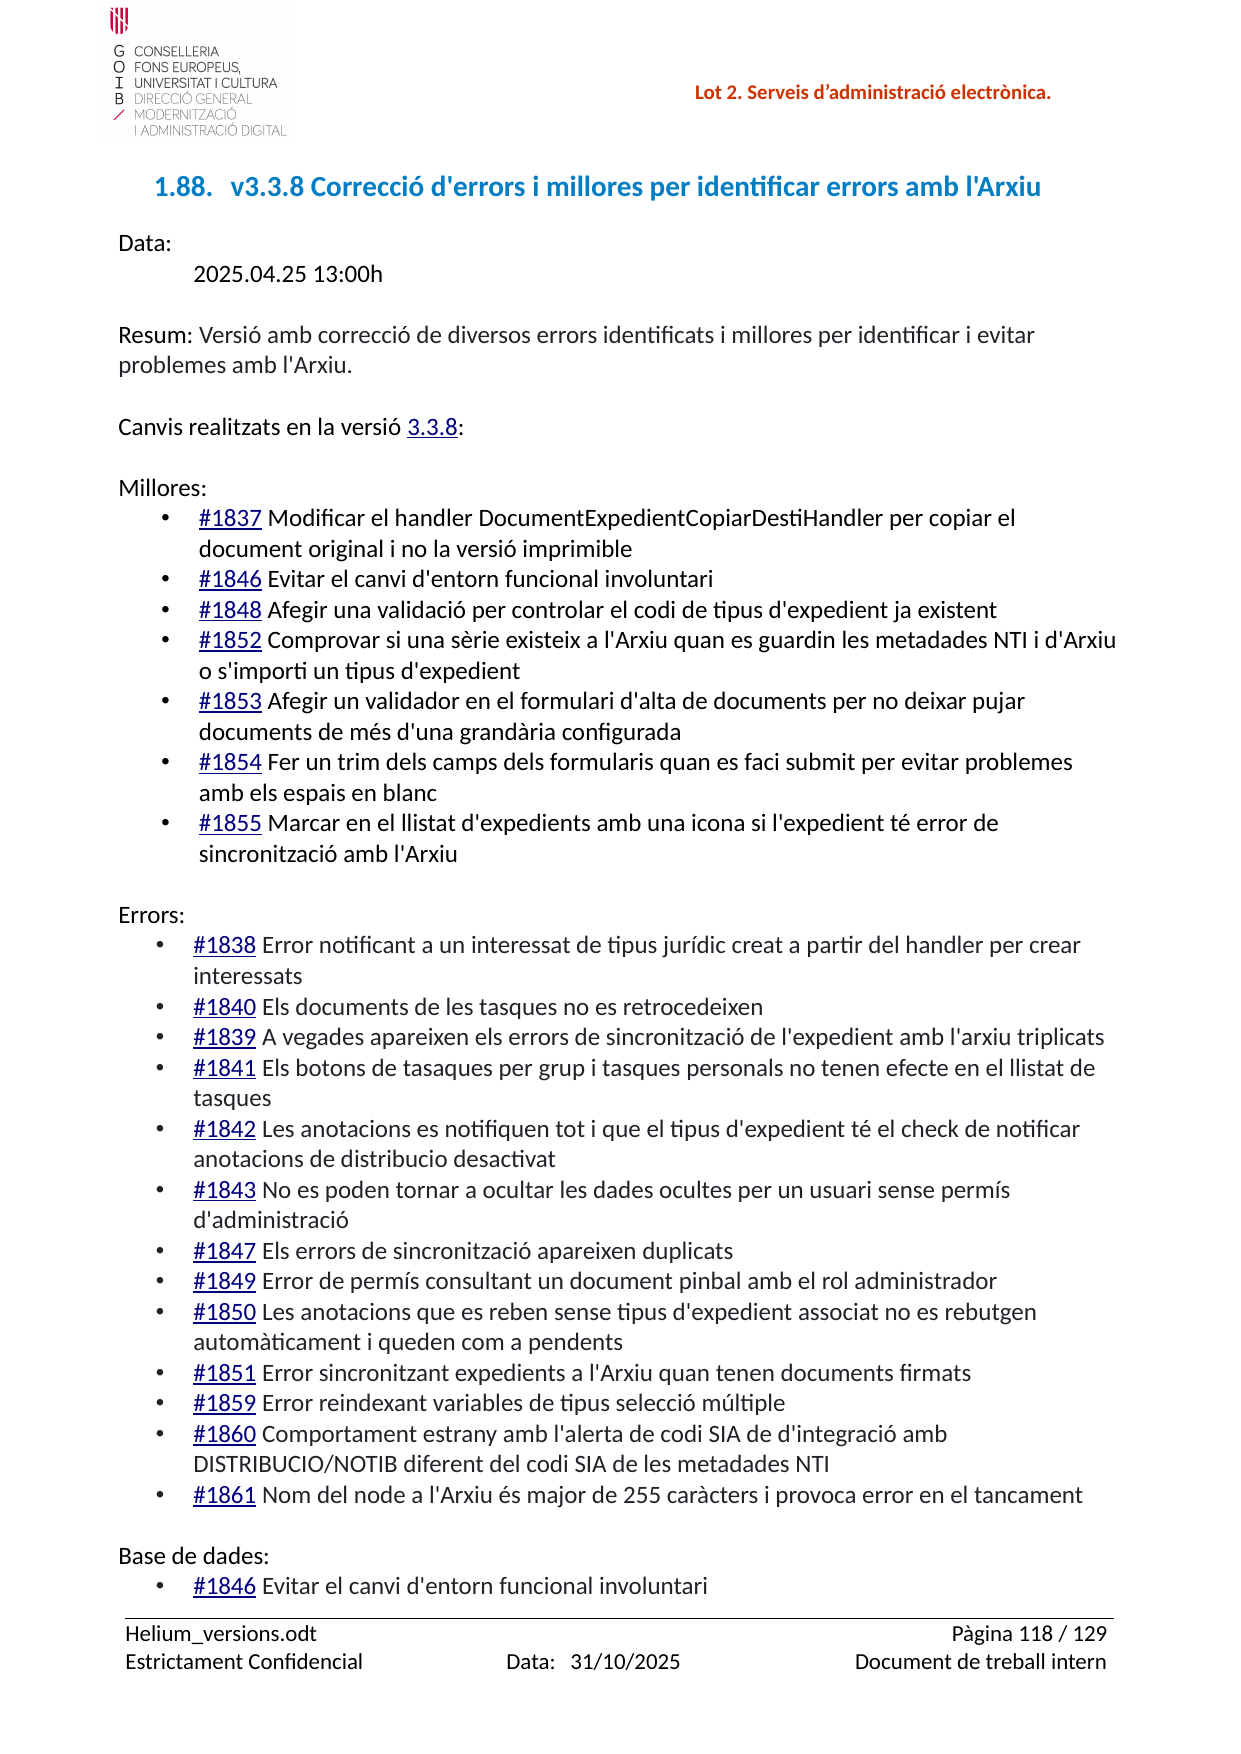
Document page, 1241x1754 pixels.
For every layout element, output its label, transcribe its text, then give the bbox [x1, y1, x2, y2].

picture [100, 0, 297, 144]
text 2025.04.25 13:00h [118, 258, 1122, 289]
list #1846 Evitar el canvi d'entorn funcional involuntari [156, 1571, 1122, 1601]
text Errors: [118, 899, 1122, 929]
list #1852 Comprovar si una sèrie existeix a l'Arxiu quan es guardin les metadades NTI i d'Arxiu o s'importi un tipus d'expedient [161, 624, 1122, 685]
list #1841 Els botons de tasaques per grup i tasques personals no tenen efecte en el llistat de tasques [156, 1052, 1122, 1113]
list #1839 A vegades apareixen els errors de sincronització de l'expedient amb l'arxiu triplicats [156, 1021, 1122, 1052]
subtitle v3.3.8 Correcció d'errors i millores per identificar errors amb l'Arxiu [153, 168, 1122, 204]
list #1849 Error de permís consultant un document pinbal amb el rol administrador [156, 1265, 1122, 1296]
list #1847 Els errors de sincronització apareixen duplicats [156, 1235, 1122, 1265]
list #1853 Afegir un validador en el formulari d'alta de documents per no deixar pujar documents de més d'una grandària configurada [161, 685, 1122, 746]
list #1838 Error notificant a un interessat de tipus jurídic creat a partir del handler per crear interessats [156, 929, 1122, 991]
list #1851 Error sincronitzant expedients a l'Arxiu quan tenen documents firmats [156, 1357, 1122, 1387]
list #1842 Les anotacions es notifiquen tot i que el tipus d'expedient té el check de notificar anotacions de distribucio desactivat [156, 1113, 1122, 1174]
list #1850 Les anotacions que es reben sense tipus d'expedient associat no es rebutgen automàticament i queden com a pendents [156, 1296, 1122, 1357]
list #1855 Marcar en el llistat d'expedients amb una icona si l'expedient té error de sincronització amb l'Arxiu [161, 807, 1122, 868]
list #1848 Afegir una validació per controlar el codi de tipus d'expedient ja existent [161, 594, 1122, 624]
list #1860 Comportament estrany amb l'alerta de codi SIA de d'integració amb DISTRIBUCIO/NOTIB diferent del codi SIA de les metadades NTI [156, 1418, 1122, 1479]
text Base de dades: [118, 1540, 1122, 1571]
list #1840 Els documents de les tasques no es retrocedeixen [156, 991, 1122, 1021]
text Canvis realitzats en la versió 3.3.8: [118, 411, 1122, 441]
list #1861 Nom del node a l'Arxiu és major de 255 caràcters i provoca error en el tancament [156, 1479, 1122, 1509]
list #1843 No es poden tornar a ocultar les dades ocultes per un usuari sense permís d'administració [156, 1174, 1122, 1235]
text Resum: Versió amb correcció de diversos errors identificats i millores per identificar i evitar problemes amb l'Arxiu. [118, 319, 1122, 380]
list #1846 Evitar el canvi d'entorn funcional involuntari [161, 563, 1122, 594]
text Data: [118, 228, 1122, 258]
list #1854 Fer un trim dels camps dels formularis quan es faci submit per evitar problemes amb els espais en blanc [161, 746, 1122, 807]
list #1859 Error reindexant variables de tipus selecció múltiple [156, 1387, 1122, 1418]
list #1837 Modificar el handler DocumentExpedientCopiarDestiHandler per copiar el document original i no la versió imprimible [161, 502, 1122, 563]
text Millores: [118, 472, 1122, 502]
